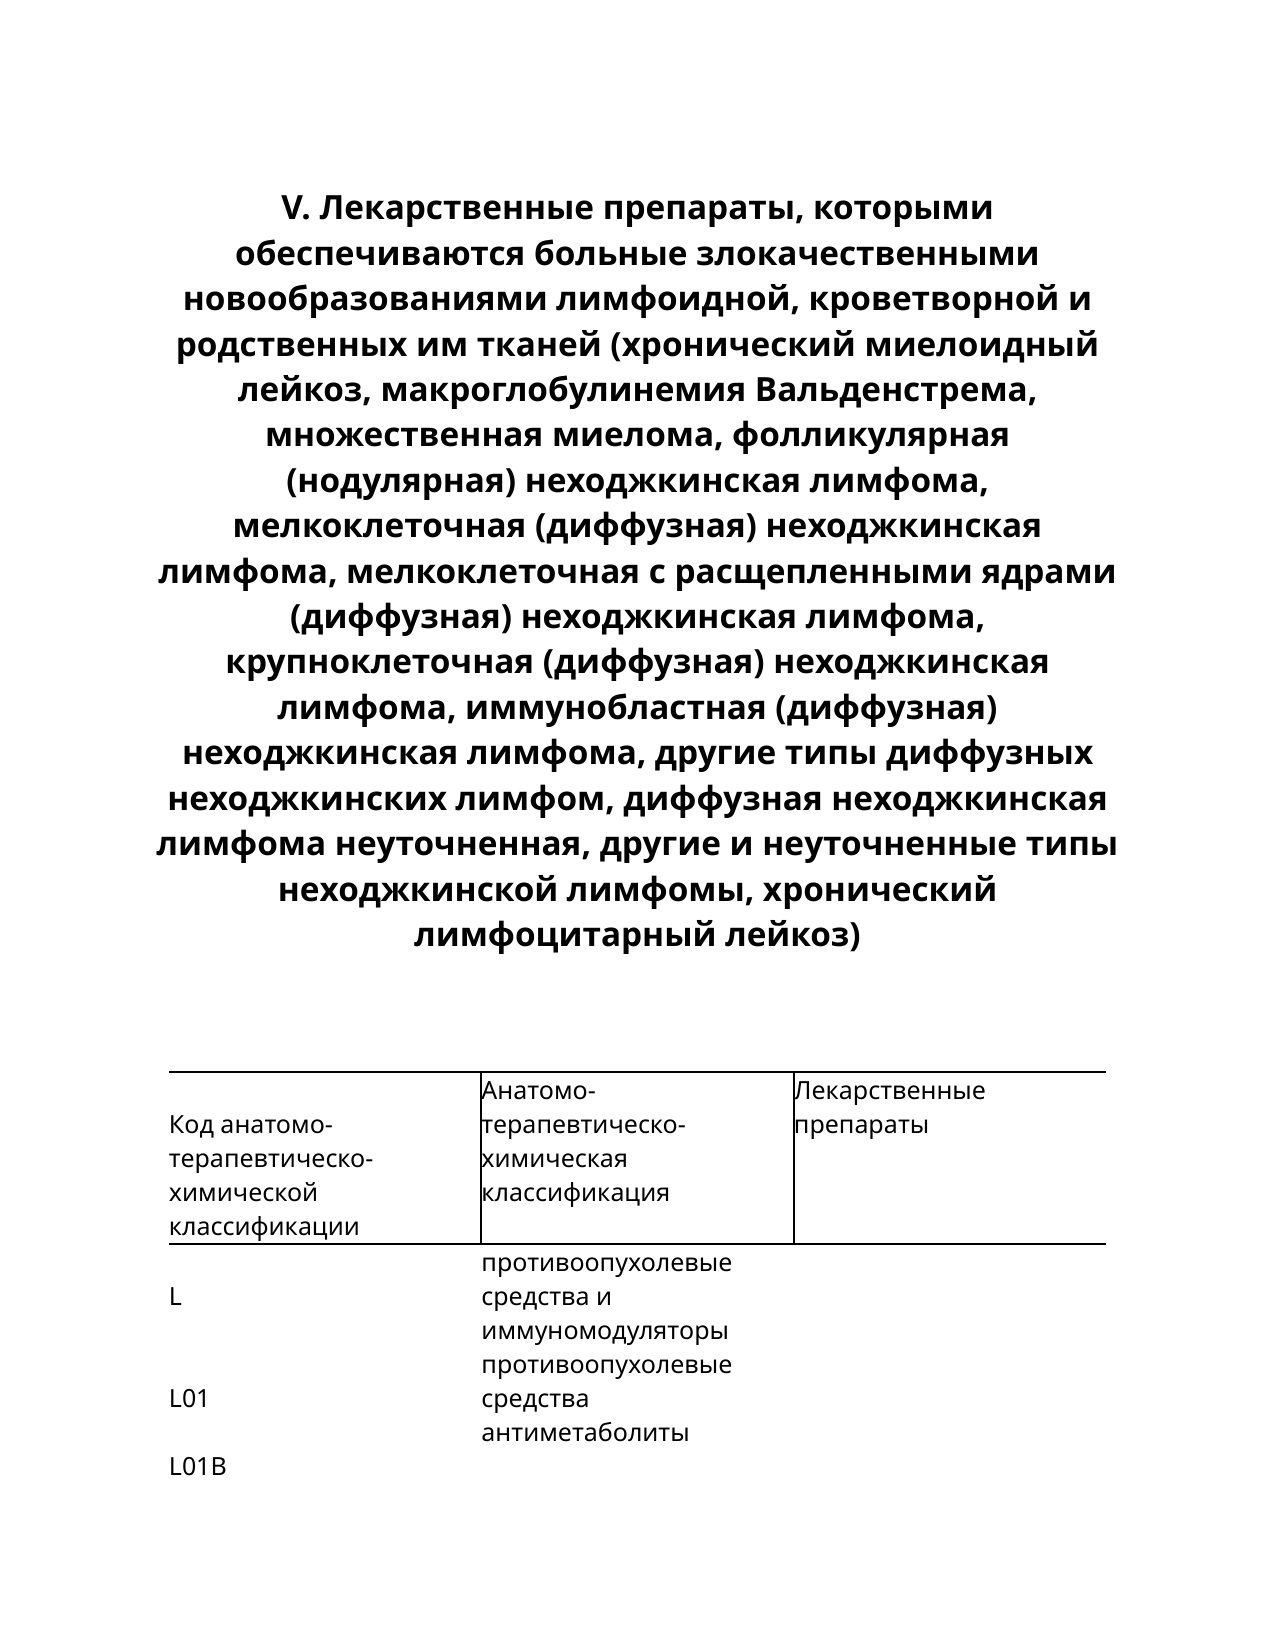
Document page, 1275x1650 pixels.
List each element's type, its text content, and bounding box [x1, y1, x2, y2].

table_cell антиметаболиты [481, 1415, 794, 1483]
table_cell [794, 1415, 1106, 1483]
table_header Лекарственные препараты [795, 1073, 1106, 1243]
table_cell противоопухолевые средства и иммуномодуляторы [481, 1245, 794, 1347]
table_cell [794, 1245, 1106, 1347]
table_header Анатомо-терапевтическо-химическая классификация [482, 1073, 793, 1243]
table_cell противоопухолевые средства [481, 1347, 794, 1415]
table_cell L01B [169, 1415, 481, 1483]
table_cell L [169, 1245, 481, 1347]
table_header Код анатомо-терапевтическо-химической классификации [169, 1073, 480, 1243]
text V. Лекарственные препараты, которыми обеспечиваются больные злокачественными новообразованиями лимфоидной, кроветворной и родственных им тканей (хронический миелоидный лейкоз, макроглобулинемия Вальденстрема, множественная миелома, фолликулярная (нодулярная) неходжкинская лимфома, мелкоклеточная (диффузная) неходжкинская лимфома, мелкоклеточная с расщепленными ядрами (диффузная) неходжкинская лимфома, крупноклеточная (диффузная) неходжкинская лимфома, иммунобластная (диффузная) неходжкинская лимфома, другие типы диффузных неходжкинских лимфом, диффузная неходжкинская лимфома неуточненная, другие и неуточненные типы неходжкинской лимфомы, хронический лимфоцитарный лейкоз) [150, 184, 1125, 956]
table_cell [794, 1347, 1106, 1415]
table_cell L01 [169, 1347, 481, 1415]
